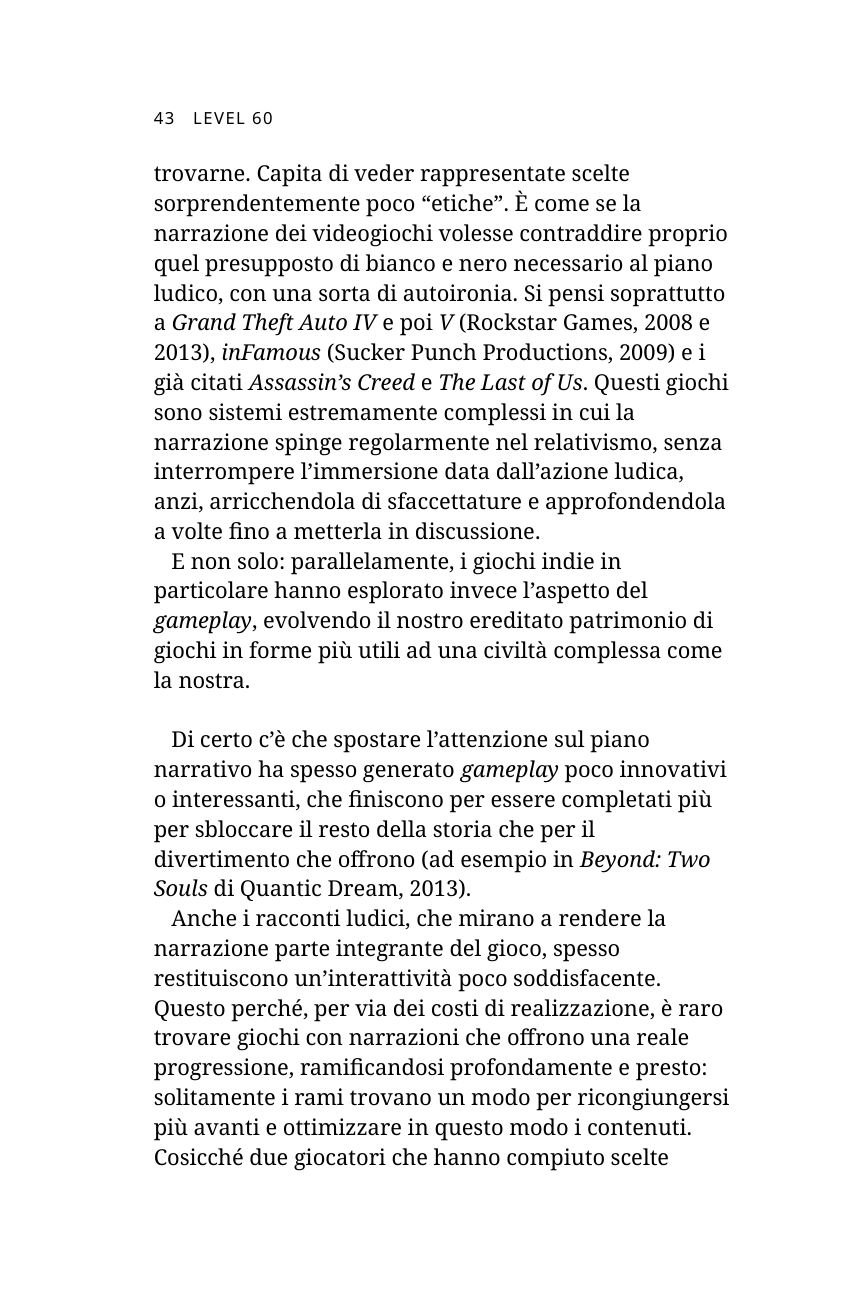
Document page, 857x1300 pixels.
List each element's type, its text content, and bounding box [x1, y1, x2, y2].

text E non solo: parallelamente, i giochi indie in particolare hanno esplorato invece l’aspetto del gameplay, evolvendo il nostro ereditato patrimonio di giochi in forme più utili ad una civiltà complessa come la nostra. [153, 546, 732, 695]
text trovarne. Capita di veder rappresentate scelte sorprendentemente poco “etiche”. È come se la narrazione dei videogiochi volesse contraddire proprio quel presupposto di bianco e nero necessario al piano ludico, con una sorta di autoironia. Si pensi soprattutto a Grand Theft Auto IV e poi V (Rockstar Games, 2008 e 2013), inFamous (Sucker Punch Productions, 2009) e i già citati Assassin’s Creed e The Last of Us. Questi giochi sono sistemi estremamente complessi in cui la narrazione spinge regolarmente nel relativismo, senza interrompere l’immersione data dall’azione ludica, anzi, arricchendola di sfaccettature e approfondendola a volte fino a metterla in discussione. [153, 158, 732, 546]
text Anche i racconti ludici, che mirano a rendere la narrazione parte integrante del gioco, spesso restituiscono un’interattività poco soddisfacente. Questo perché, per via dei costi di realizzazione, è raro trovare giochi con narrazioni che offrono una reale progressione, ramificandosi profondamente e presto: solitamente i rami trovano un modo per ricongiungersi più avanti e ottimizzare in questo modo i contenuti. Cosicché due giocatori che hanno compiuto scelte [153, 903, 732, 1171]
text Di certo c’è che spostare l’attenzione sul piano narrativo ha spesso generato gameplay poco innovativi o interessanti, che finiscono per essere completati più per sbloccare il resto della storia che per il divertimento che offrono (ad esempio in Beyond: Two Souls di Quantic Dream, 2013). [153, 724, 732, 903]
